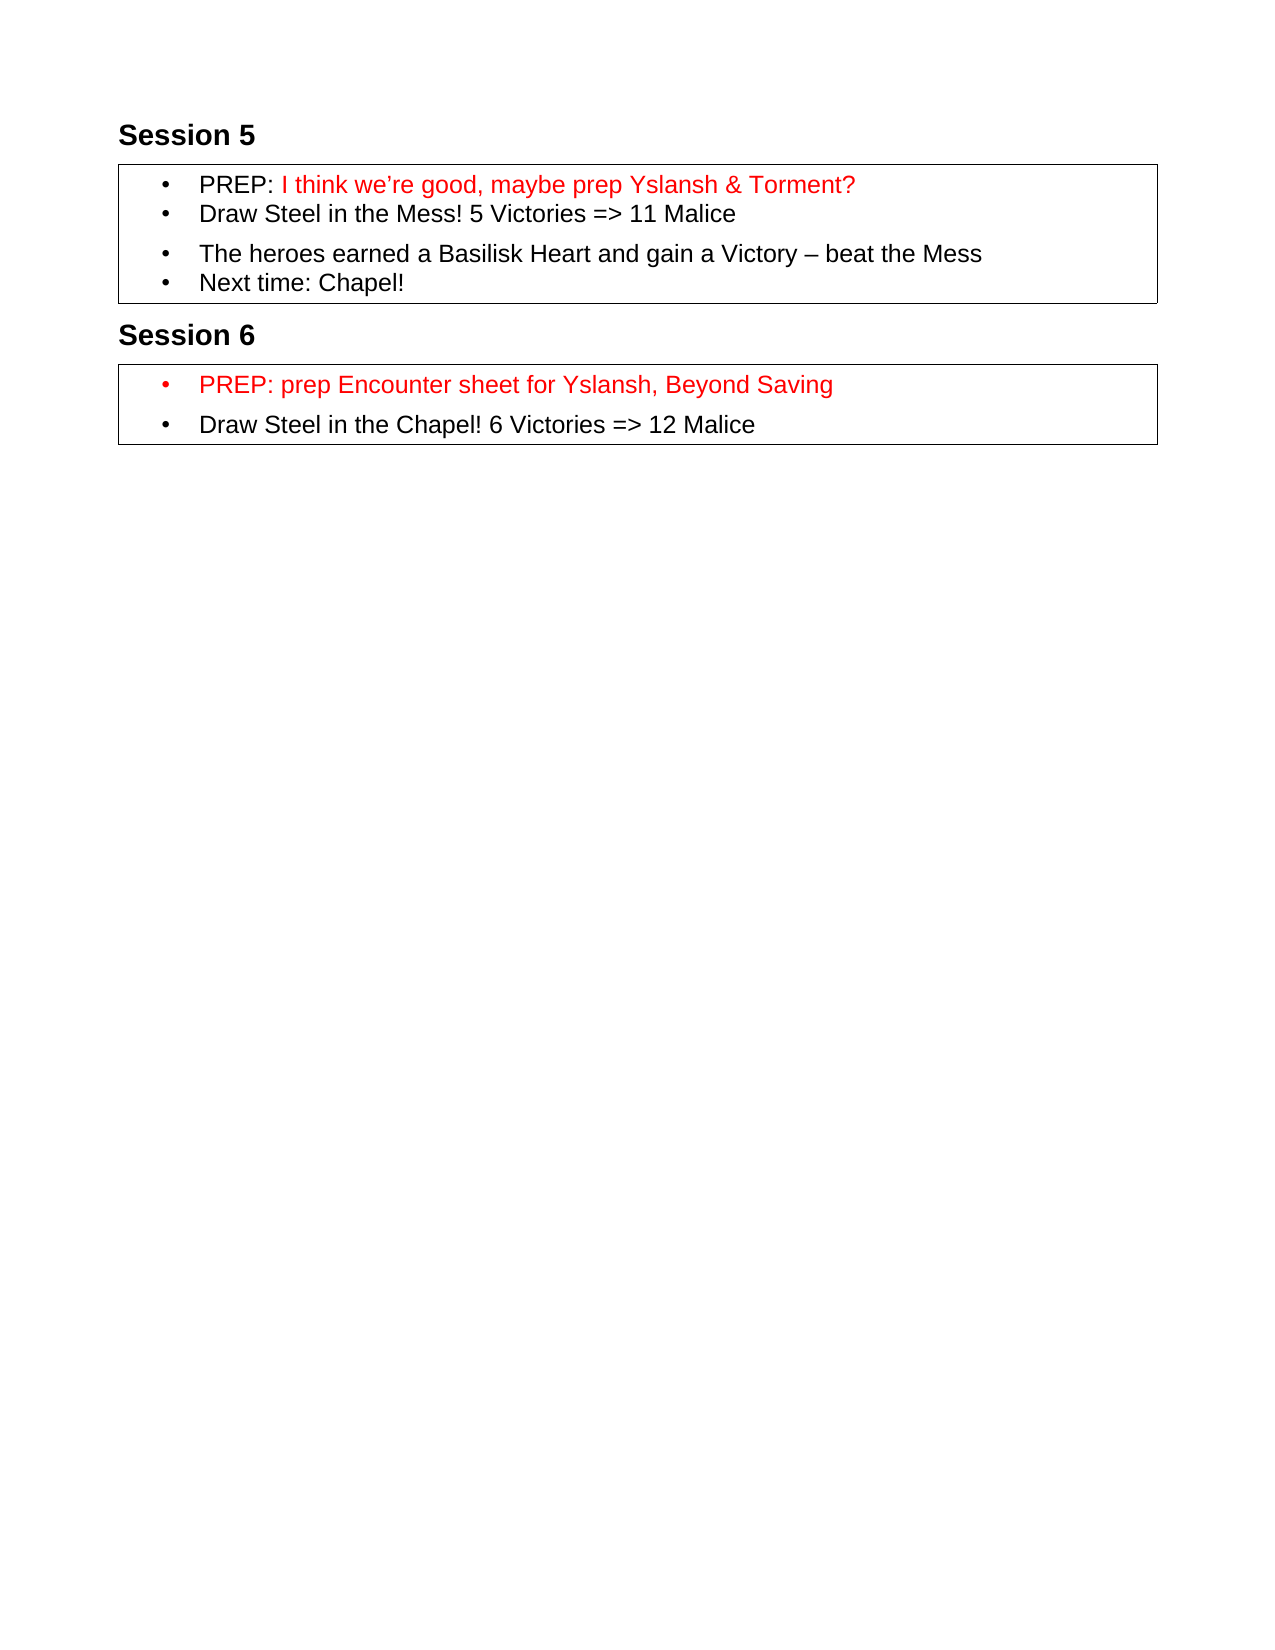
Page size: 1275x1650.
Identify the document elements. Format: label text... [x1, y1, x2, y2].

subtitle Session 5 [118, 118, 1157, 152]
table_cell Draw Steel in the Chapel! 6 Victories => 12 Malice [119, 404, 1157, 444]
table_header PREP: I think we’re good, maybe prep Yslansh & Torment? Draw Steel in the Mess! 5 Victories => 11 Malice [119, 165, 1157, 234]
table_cell The heroes earned a Basilisk Heart and gain a Victory – beat the Mess Next time: Chapel! [119, 234, 1157, 303]
table_header PREP: prep Encounter sheet for Yslansh, Beyond Saving [119, 365, 1157, 404]
subtitle Session 6 [118, 317, 1157, 351]
